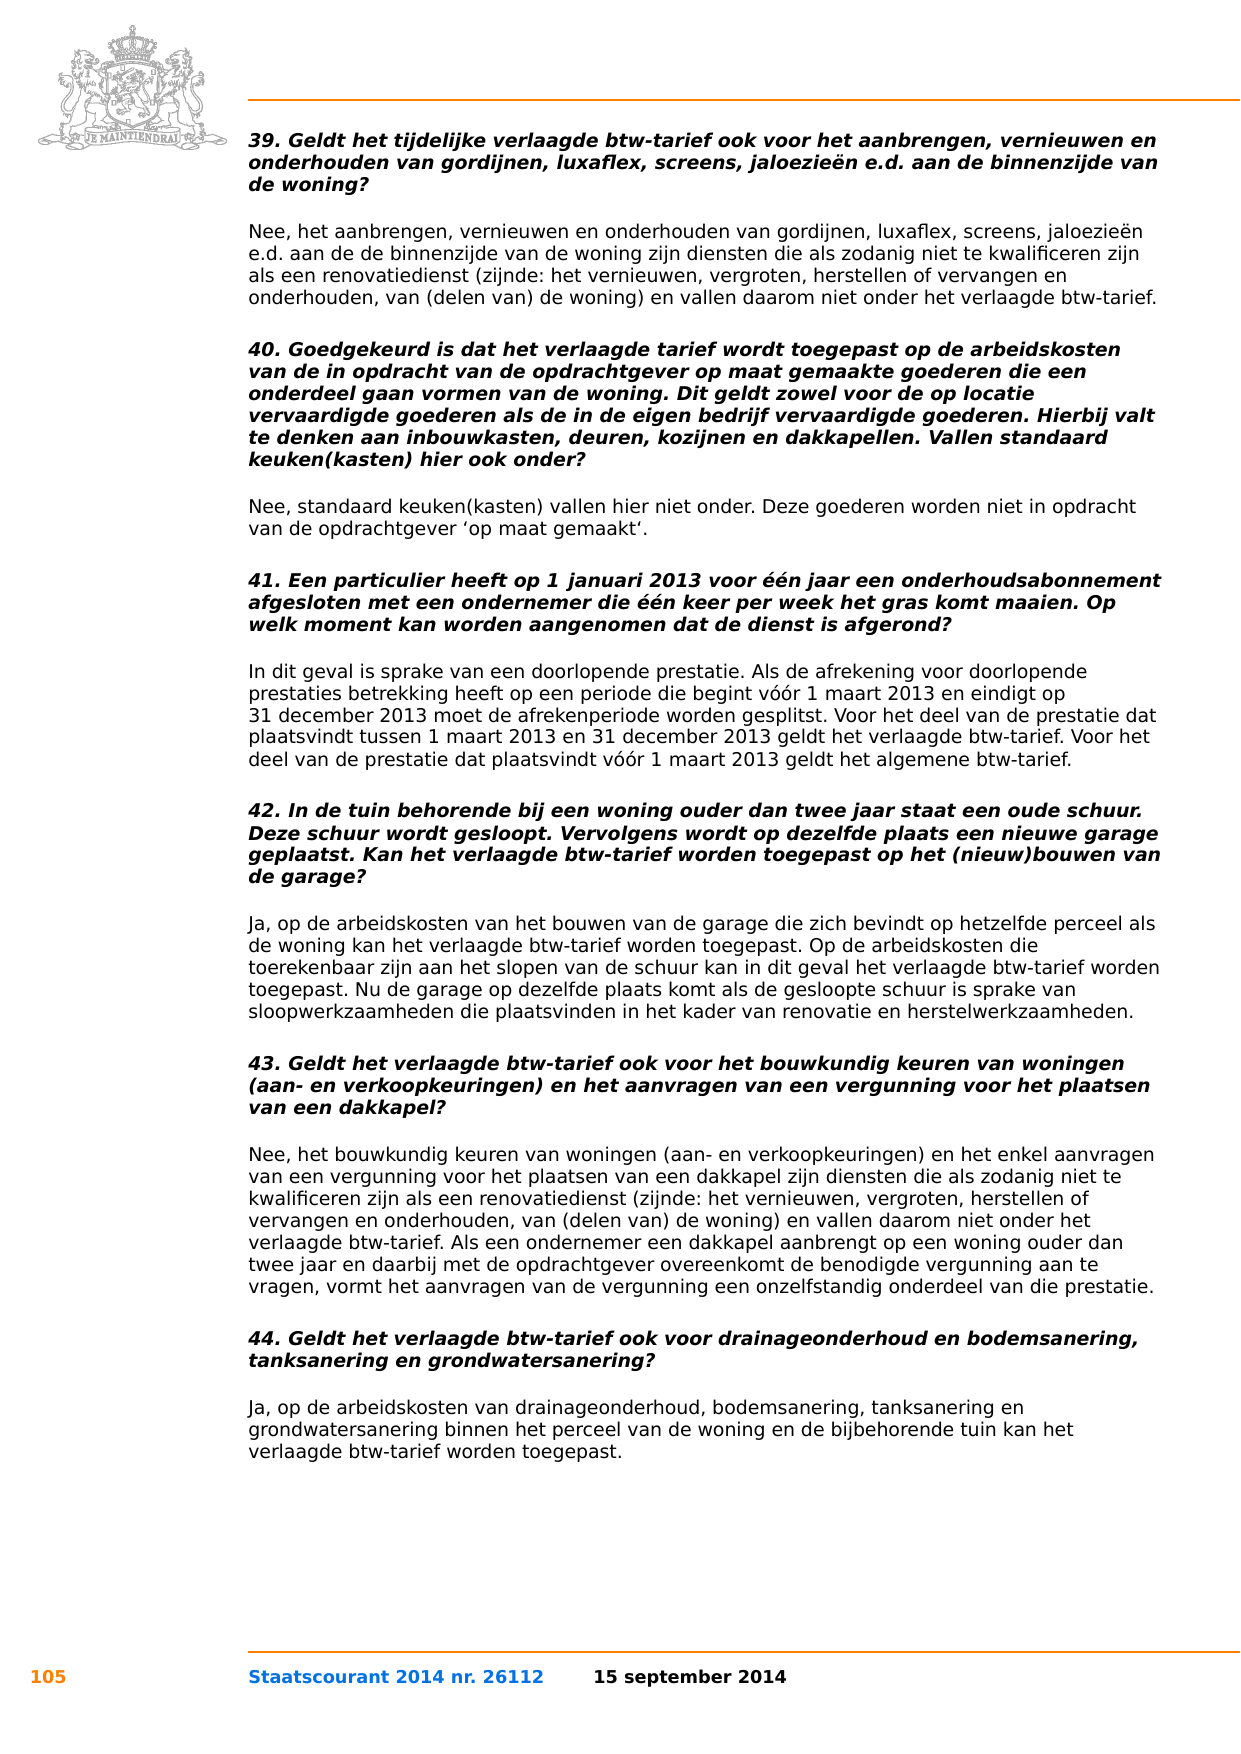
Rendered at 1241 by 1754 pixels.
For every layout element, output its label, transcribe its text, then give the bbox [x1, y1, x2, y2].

subtitle 41. Een particulier heeft op 1 januari 2013 voor één jaar een onderhoudsabonnement afgesloten met een ondernemer die één keer per week het gras komt maaien. Op welk moment kan worden aangenomen dat de dienst is afgerond? [248, 569, 1163, 636]
text Nee, het bouwkundig keuren van woningen (aan- en verkoopkeuringen) en het enkel aanvragen van een vergunning voor het plaatsen van een dakkapel zijn diensten die als zodanig niet te kwalificeren zijn als een renovatiedienst (zijnde: het vernieuwen, vergroten, herstellen of vervangen en onderhouden, van (delen van) de woning) en vallen daarom niet onder het verlaagde btw-tarief. Als een ondernemer een dakkapel aanbrengt op een woning ouder dan twee jaar en daarbij met de opdrachtgever overeenkomt de benodigde vergunning aan te vragen, vormt het aanvragen van de vergunning een onzelfstandig onderdeel van die prestatie. [248, 1144, 1163, 1298]
text Nee, het aanbrengen, vernieuwen en onderhouden van gordijnen, luxaflex, screens, jaloezieën e.d. aan de de binnenzijde van de woning zijn diensten die als zodanig niet te kwalificeren zijn als een renovatiedienst (zijnde: het vernieuwen, vergroten, herstellen of vervangen en onderhouden, van (delen van) de woning) en vallen daarom niet onder het verlaagde btw-tarief. [248, 221, 1163, 309]
subtitle 44. Geldt het verlaagde btw-tarief ook voor drainageonderhoud en bodemsanering, tanksanering en grondwatersanering? [248, 1328, 1163, 1372]
subtitle 40. Goedgekeurd is dat het verlaagde tarief wordt toegepast op de arbeidskosten van de in opdracht van de opdrachtgever op maat gemaakte goederen die een onderdeel gaan vormen van de woning. Dit geldt zowel voor de op locatie vervaardigde goederen als de in de eigen bedrijf vervaardigde goederen. Hierbij valt te denken aan inbouwkasten, deuren, kozijnen en dakkapellen. Vallen standaard keuken(kasten) hier ook onder? [248, 339, 1163, 471]
picture [38, 25, 227, 150]
subtitle 39. Geldt het tijdelijke verlaagde btw-tarief ook voor het aanbrengen, vernieuwen en onderhouden van gordijnen, luxaflex, screens, jaloezieën e.d. aan de binnenzijde van de woning? [248, 130, 1163, 196]
text Nee, standaard keuken(kasten) vallen hier niet onder. Deze goederen worden niet in opdracht van de opdrachtgever ‘op maat gemaakt‘. [248, 496, 1163, 539]
subtitle 42. In de tuin behorende bij een woning ouder dan twee jaar staat een oude schuur. Deze schuur wordt gesloopt. Vervolgens wordt op dezelfde plaats een nieuwe garage geplaatst. Kan het verlaagde btw-tarief worden toegepast op het (nieuw)bouwen van de garage? [248, 800, 1163, 888]
subtitle 43. Geldt het verlaagde btw-tarief ook voor het bouwkundig keuren van woningen (aan- en verkoopkeuringen) en het aanvragen van een vergunning voor het plaatsen van een dakkapel? [248, 1053, 1163, 1119]
text Ja, op de arbeidskosten van het bouwen van de garage die zich bevindt op hetzelfde perceel als de woning kan het verlaagde btw-tarief worden toegepast. Op de arbeidskosten die toerekenbaar zijn aan het slopen van de schuur kan in dit geval het verlaagde btw-tarief worden toegepast. Nu de garage op dezelfde plaats komt als de gesloopte schuur is sprake van sloopwerkzaamheden die plaatsvinden in het kader van renovatie en herstelwerkzaamheden. [248, 913, 1163, 1023]
text Ja, op de arbeidskosten van drainageonderhoud, bodemsanering, tanksanering en grondwatersanering binnen het perceel van de woning en de bijbehorende tuin kan het verlaagde btw-tarief worden toegepast. [248, 1397, 1163, 1463]
text In dit geval is sprake van een doorlopende prestatie. Als de afrekening voor doorlopende prestaties betrekking heeft op een periode die begint vóór 1 maart 2013 en eindigt op 31 december 2013 moet de afrekenperiode worden gesplitst. Voor het deel van de prestatie dat plaatsvindt tussen 1 maart 2013 en 31 december 2013 geldt het verlaagde btw-tarief. Voor het deel van de prestatie dat plaatsvindt vóór 1 maart 2013 geldt het algemene btw-tarief. [248, 661, 1163, 770]
